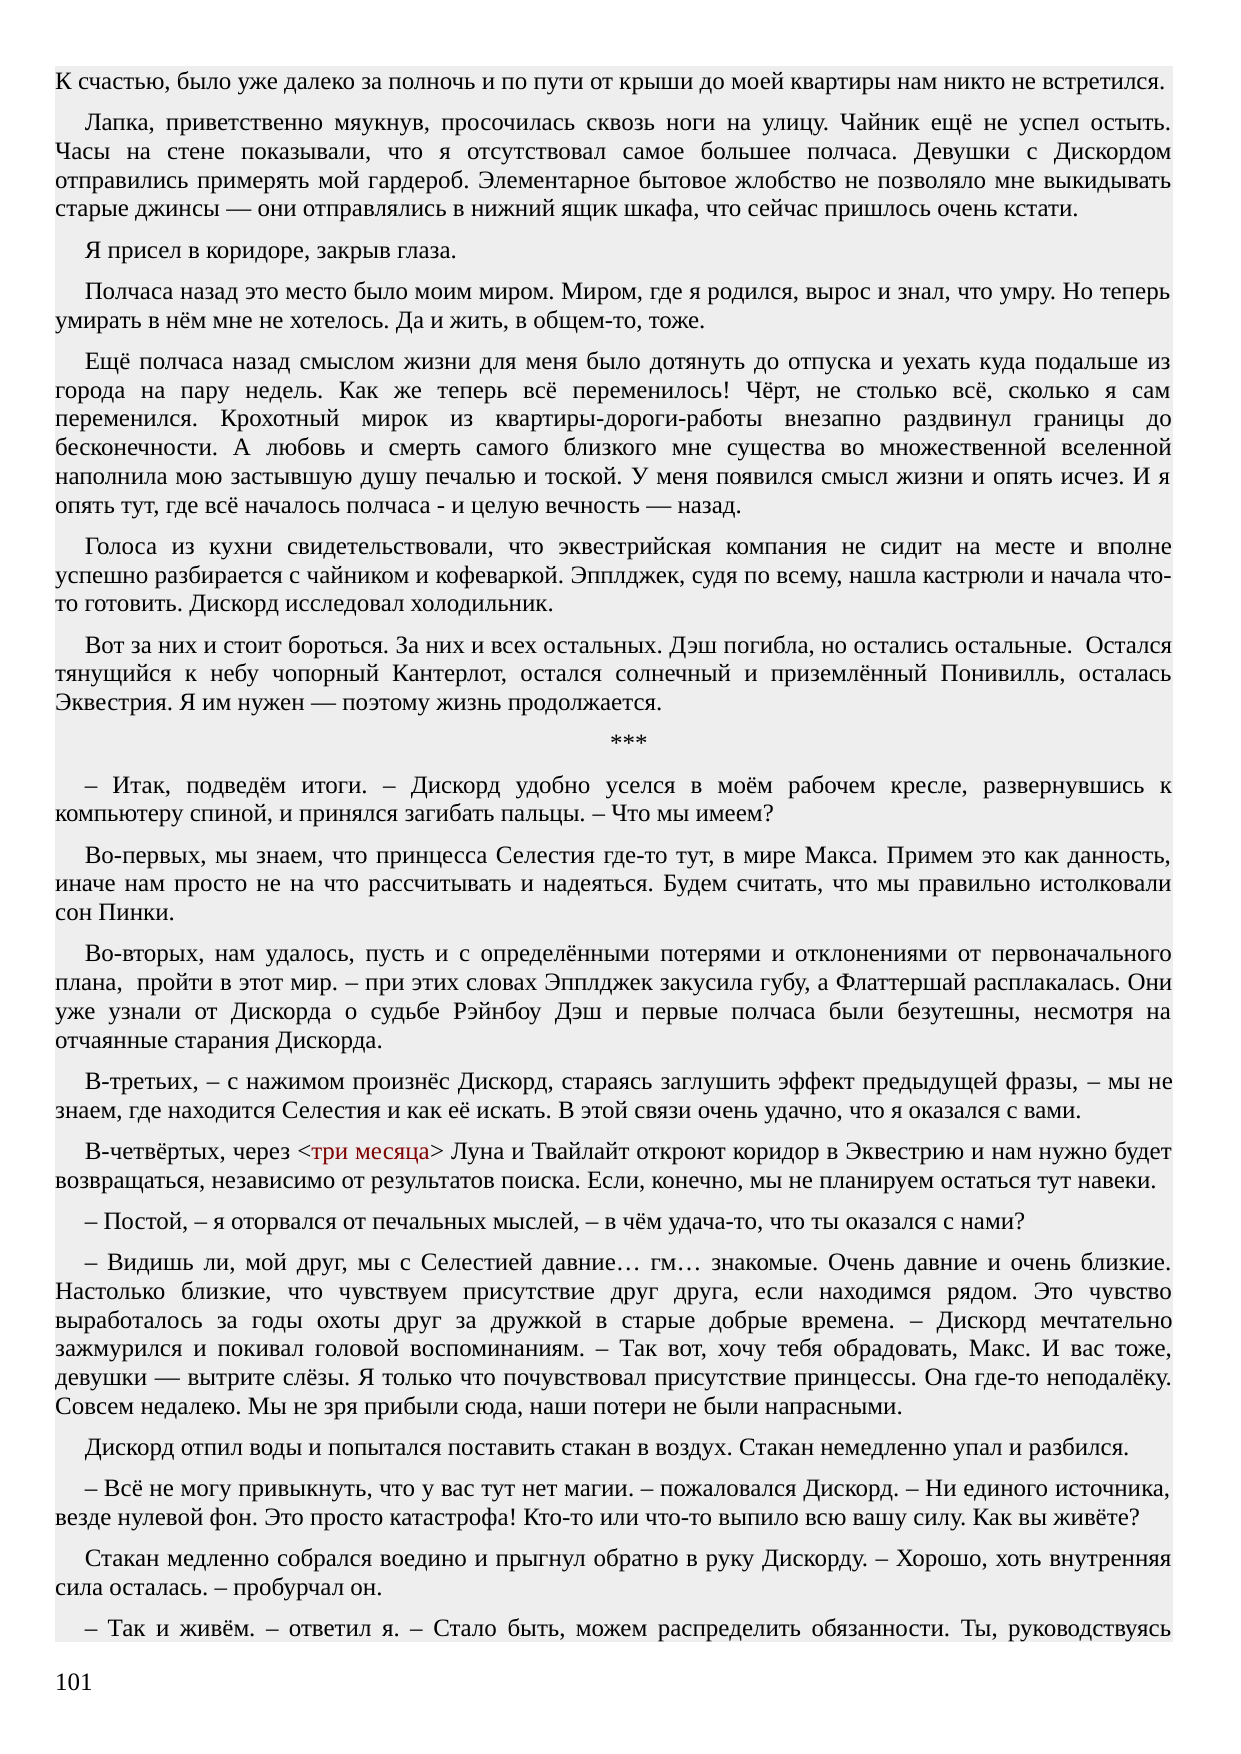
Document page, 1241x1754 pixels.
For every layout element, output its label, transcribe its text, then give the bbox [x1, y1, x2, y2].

text Стакан медленно собрался воедино и прыгнул обратно в руку Дискорду. – Хорошо, хоть внутренняя сила осталась. – пробурчал он. [55, 1543, 1173, 1601]
text В-четвёртых, через <три месяца> Луна и Твайлайт откроют коридор в Эквестрию и нам нужно будет возвращаться, независимо от результатов поиска. Если, конечно, мы не планируем остаться тут навеки. [55, 1136, 1173, 1193]
text *** [55, 728, 1173, 757]
text – Итак, подведём итоги. – Дискорд удобно уселся в моём рабочем кресле, развернувшись к компьютеру спиной, и принялся загибать пальцы. – Что мы имеем? [55, 770, 1173, 827]
text Во-вторых, нам удалось, пусть и с определёнными потерями и отклонениями от первоначального плана, пройти в этот мир. – при этих словах Эпплджек закусила губу, а Флаттершай расплакалась. Они уже узнали от Дискорда о судьбе Рэйнбоу Дэш и первые полчаса были безутешны, несмотря на отчаянные старания Дискорда. [55, 938, 1173, 1053]
text Полчаса назад это место было моим миром. Миром, где я родился, вырос и знал, что умру. Но теперь умирать в нём мне не хотелось. Да и жить, в общем-то, тоже. [55, 276, 1173, 333]
text – Постой, – я оторвался от печальных мыслей, – в чём удача-то, что ты оказался с нами? [55, 1206, 1173, 1235]
text Ещё полчаса назад смыслом жизни для меня было дотянуть до отпуска и уехать куда подальше из города на пару недель. Как же теперь всё переменилось! Чёрт, не столько всё, сколько я сам переменился. Крохотный мирок из квартиры-дороги-работы внезапно раздвинул границы до бесконечности. А любовь и смерть самого близкого мне существа во множественной вселенной наполнила мою застывшую душу печалью и тоской. У меня появился смысл жизни и опять исчез. И я опять тут, где всё началось полчаса - и целую вечность — назад. [55, 346, 1173, 518]
text Я присел в коридоре, закрыв глаза. [55, 235, 1173, 263]
text – Так и живём. – ответил я. – Стало быть, можем распределить обязанности. Ты, руководствуясь [55, 1613, 1173, 1642]
text Голоса из кухни свидетельствовали, что эквестрийская компания не сидит на месте и вполне успешно разбирается с чайником и кофеваркой. Эпплджек, судя по всему, нашла кастрюли и начала что-то готовить. Дискорд исследовал холодильник. [55, 531, 1173, 617]
text Во-первых, мы знаем, что принцесса Селестия где-то тут, в мире Макса. Примем это как данность, иначе нам просто не на что рассчитывать и надеяться. Будем считать, что мы правильно истолковали сон Пинки. [55, 840, 1173, 926]
text К счастью, было уже далеко за полночь и по пути от крыши до моей квартиры нам никто не встретился. [55, 66, 1173, 95]
text Лапка, приветственно мяукнув, просочилась сквозь ноги на улицу. Чайник ещё не успел остыть. Часы на стене показывали, что я отсутствовал самое большее полчаса. Девушки с Дискордом отправились примерять мой гардероб. Элементарное бытовое жлобство не позволяло мне выкидывать старые джинсы — они отправлялись в нижний ящик шкафа, что сейчас пришлось очень кстати. [55, 107, 1173, 222]
text – Видишь ли, мой друг, мы с Селестией давние… гм… знакомые. Очень давние и очень близкие. Настолько близкие, что чувствуем присутствие друг друга, если находимся рядом. Это чувство выработалось за годы охоты друг за дружкой в старые добрые времена. – Дискорд мечтательно зажмурился и покивал головой воспоминаниям. – Так вот, хочу тебя обрадовать, Макс. И вас тоже, девушки — вытрите слёзы. Я только что почувствовал присутствие принцессы. Она где-то неподалёку. Совсем недалеко. Мы не зря прибыли сюда, наши потери не были напрасными. [55, 1247, 1173, 1420]
text – Всё не могу привыкнуть, что у вас тут нет магии. – пожаловался Дискорд. – Ни единого источника, везде нулевой фон. Это просто катастрофа! Кто-то или что-то выпило всю вашу силу. Как вы живёте? [55, 1473, 1173, 1531]
text Вот за них и стоит бороться. За них и всех остальных. Дэш погибла, но остались остальные. Остался тянущийся к небу чопорный Кантерлот, остался солнечный и приземлённый Понивилль, осталась Эквестрия. Я им нужен — поэтому жизнь продолжается. [55, 630, 1173, 716]
text В-третьих, – с нажимом произнёс Дискорд, стараясь заглушить эффект предыдущей фразы, – мы не знаем, где находится Селестия и как её искать. В этой связи очень удачно, что я оказался с вами. [55, 1066, 1173, 1123]
text Дискорд отпил воды и попытался поставить стакан в воздух. Стакан немедленно упал и разбился. [55, 1432, 1173, 1461]
